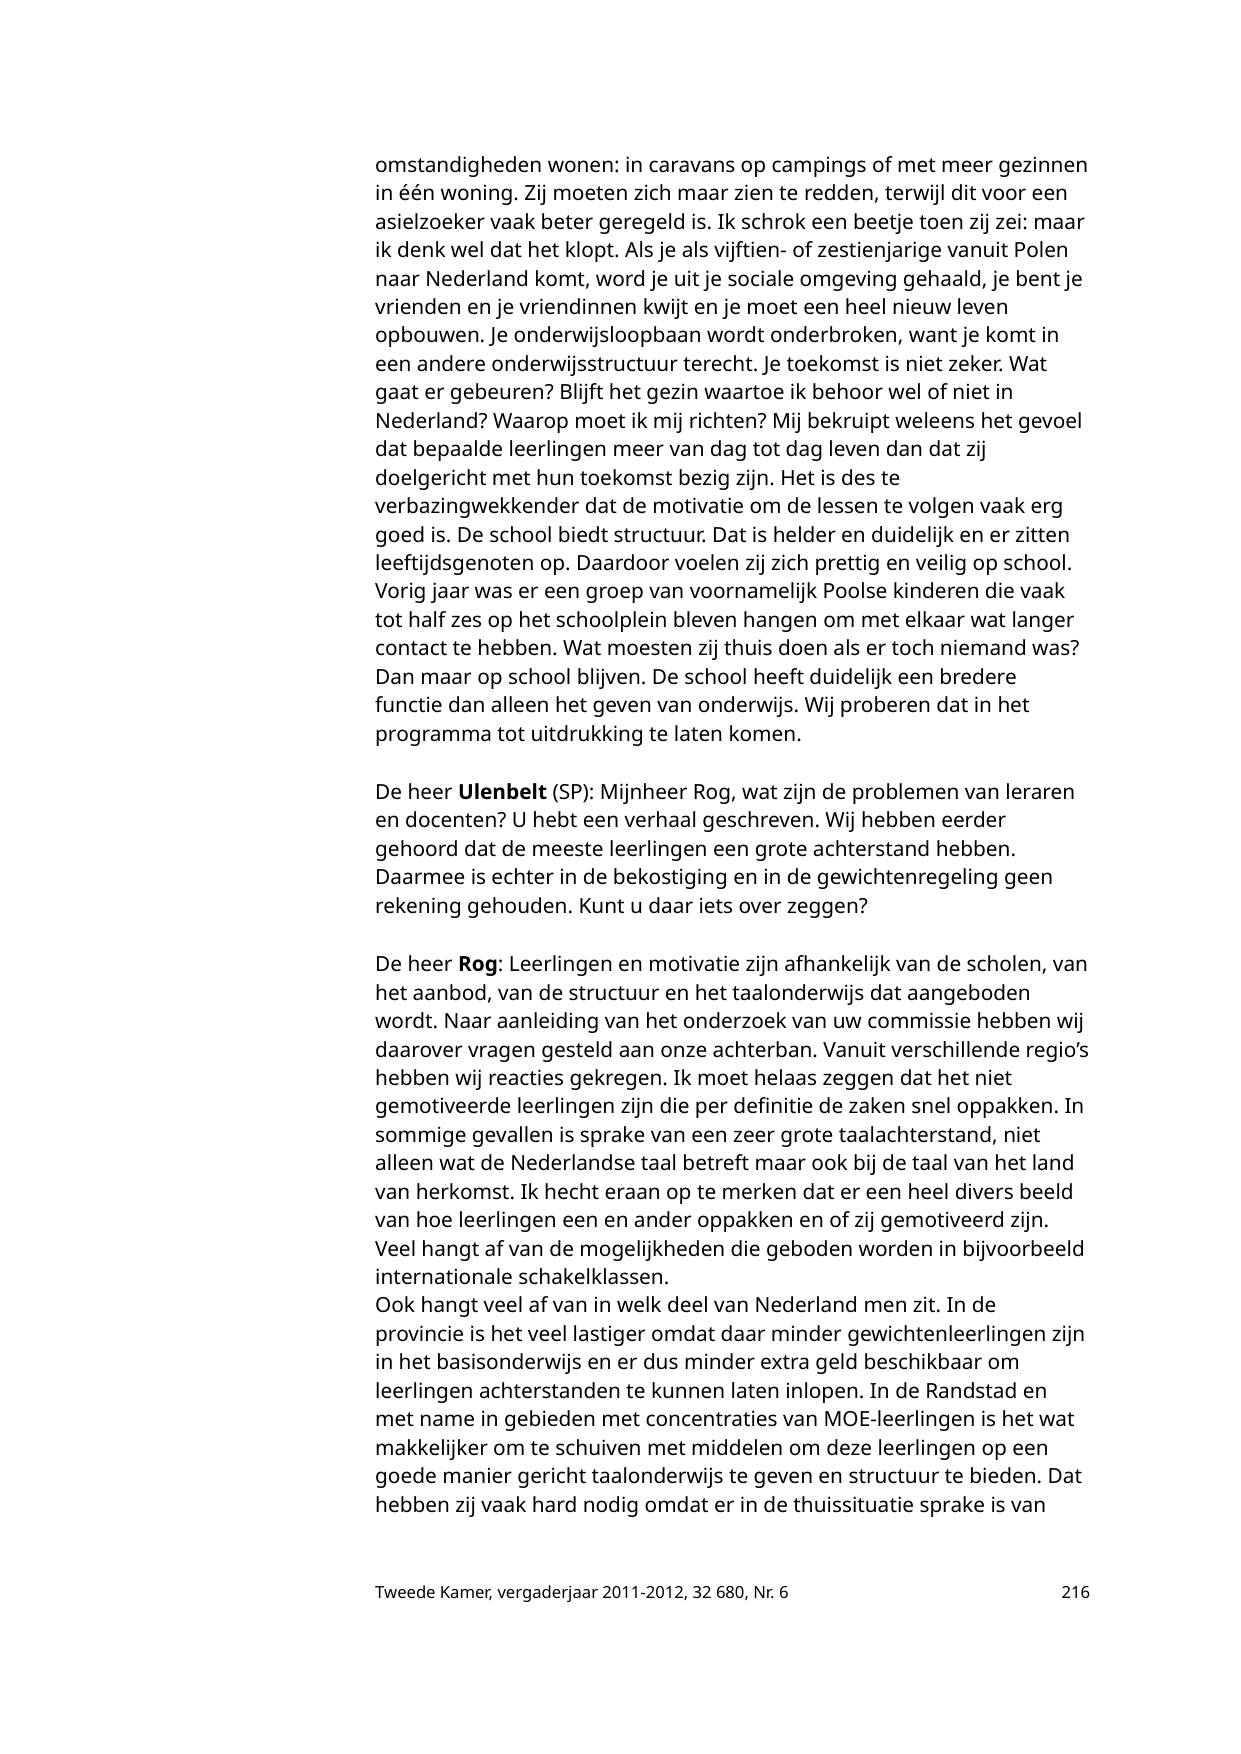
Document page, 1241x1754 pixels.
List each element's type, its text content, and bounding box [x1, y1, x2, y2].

text Ook hangt veel af van in welk deel van Nederland men zit. In de provincie is het veel lastiger omdat daar minder gewichtenleerlingen zijn in het basisonderwijs en er dus minder extra geld beschikbaar om leerlingen achterstanden te kunnen laten inlopen. In de Randstad en met name in gebieden met concentraties van MOE-leerlingen is het wat makkelijker om te schuiven met middelen om deze leerlingen op een goede manier gericht taalonderwijs te geven en structuur te bieden. Dat hebben zij vaak hard nodig omdat er in de thuissituatie sprake is van [375, 1291, 1090, 1518]
text De heer Ulenbelt (SP): Mijnheer Rog, wat zijn de problemen van leraren en docenten? U hebt een verhaal geschreven. Wij hebben eerder gehoord dat de meeste leerlingen een grote achterstand hebben. Daarmee is echter in de bekostiging en in de gewichtenregeling geen rekening gehouden. Kunt u daar iets over zeggen? [375, 777, 1090, 919]
text Vorig jaar was er een groep van voornamelijk Poolse kinderen die vaak tot half zes op het schoolplein bleven hangen om met elkaar wat langer contact te hebben. Wat moesten zij thuis doen als er toch niemand was? Dan maar op school blijven. De school heeft duidelijk een bredere functie dan alleen het geven van onderwijs. Wij proberen dat in het programma tot uitdrukking te laten komen. [375, 577, 1090, 747]
text De heer Rog: Leerlingen en motivatie zijn afhankelijk van de scholen, van het aanbod, van de structuur en het taalonderwijs dat aangeboden wordt. Naar aanleiding van het onderzoek van uw commissie hebben wij daarover vragen gesteld aan onze achterban. Vanuit verschillende regio’s hebben wij reacties gekregen. Ik moet helaas zeggen dat het niet gemotiveerde leerlingen zijn die per definitie de zaken snel oppakken. In sommige gevallen is sprake van een zeer grote taalachterstand, niet alleen wat de Nederlandse taal betreft maar ook bij de taal van het land van herkomst. Ik hecht eraan op te merken dat er een heel divers beeld van hoe leerlingen een en ander oppakken en of zij gemotiveerd zijn. Veel hangt af van de mogelijkheden die geboden worden in bijvoorbeeld internationale schakelklassen. [375, 949, 1090, 1291]
text omstandigheden wonen: in caravans op campings of met meer gezinnen in één woning. Zij moeten zich maar zien te redden, terwijl dit voor een asielzoeker vaak beter geregeld is. Ik schrok een beetje toen zij zei: maar ik denk wel dat het klopt. Als je als vijftien- of zestienjarige vanuit Polen naar Nederland komt, word je uit je sociale omgeving gehaald, je bent je vrienden en je vriendinnen kwijt en je moet een heel nieuw leven opbouwen. Je onderwijsloopbaan wordt onderbroken, want je komt in een andere onderwijsstructuur terecht. Je toekomst is niet zeker. Wat gaat er gebeuren? Blijft het gezin waartoe ik behoor wel of niet in Nederland? Waarop moet ik mij richten? Mij bekruipt weleens het gevoel dat bepaalde leerlingen meer van dag tot dag leven dan dat zij doelgericht met hun toekomst bezig zijn. Het is des te verbazingwekkender dat de motivatie om de lessen te volgen vaak erg goed is. De school biedt structuur. Dat is helder en duidelijk en er zitten leeftijdsgenoten op. Daardoor voelen zij zich prettig en veilig op school. [375, 150, 1090, 577]
